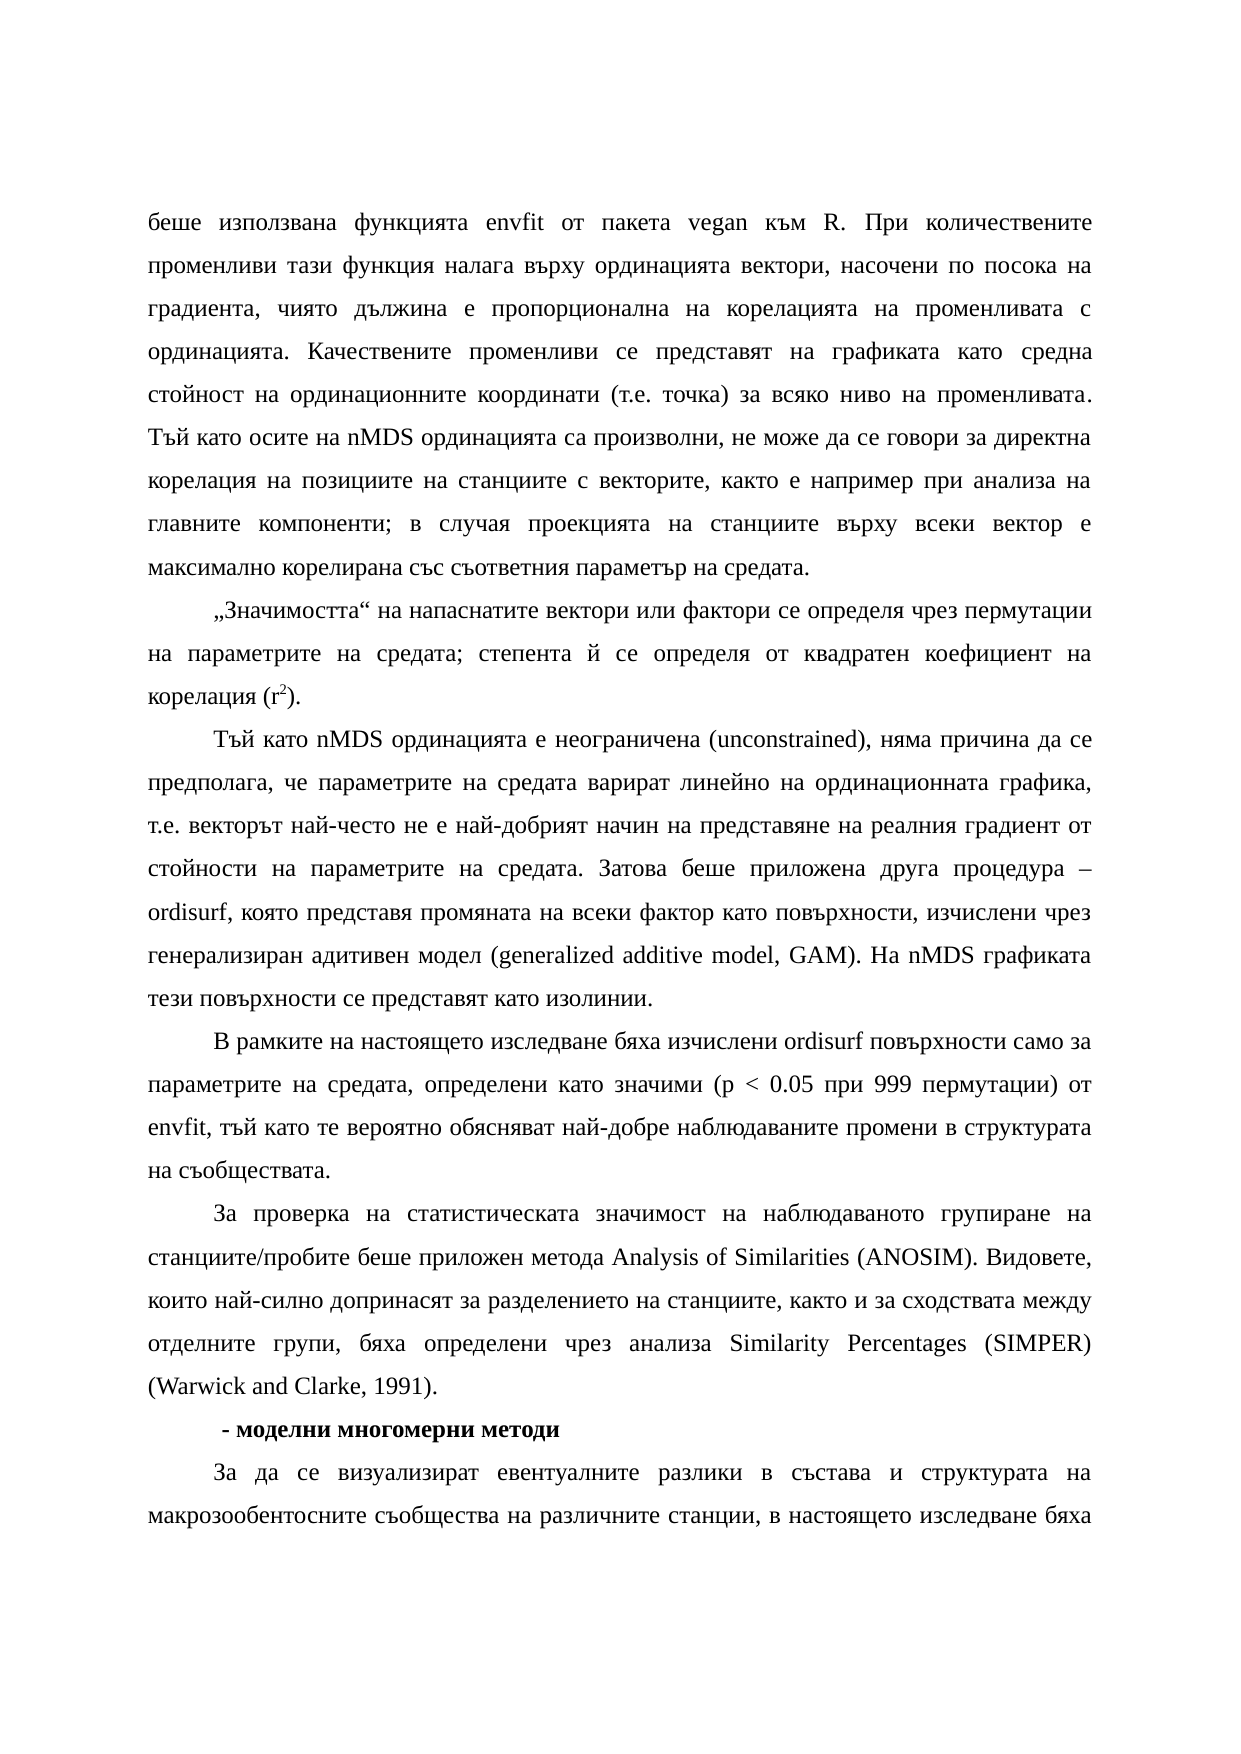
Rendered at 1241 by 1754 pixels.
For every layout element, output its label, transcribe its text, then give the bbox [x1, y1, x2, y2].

text - моделни многомерни методи [148, 1414, 1093, 1443]
text Тъй като nMDS ординацията е неограничена (unconstrained), няма причина да се предполага, че параметрите на средата варират линейно на ординационната графика, т.е. векторът най-често не е най-добрият начин на представяне на реалния градиент от стойности на параметрите на средата. Затова беше приложена друга процедура – ordisurf, която представя промяната на всеки фактор като повърхности, изчислени чрез генерализиран адитивен модел (generalized additive model, GAM). На nMDS графиката тези повърхности се представят като изолинии. [148, 724, 1093, 1012]
text беше използвана функцията envfit от пакета vegan към R. При количествените променливи тази функция налага върху ординацията вектори, насочени по посока на градиента, чиято дължина е пропорционална на корелацията на променливата с ординацията. Качествените променливи се представят на графиката като средна стойност на ординационните координати (т.е. точка) за всяко ниво на променливата. Тъй като осите на nMDS ординацията са произволни, не може да се говори за директна корелация на позициите на станциите с векторите, както е например при анализа на главните компоненти; в случая проекцията на станциите върху всеки вектор е максимално корелирана със съответния параметър на средата. [148, 207, 1093, 580]
text В рамките на настоящето изследване бяха изчислени ordisurf повърхности само за параметрите на средата, определени като значими (p < 0.05 при 999 пермутации) от envfit, тъй като те вероятно обясняват най-добре наблюдаваните промени в структурата на съобществата. [148, 1026, 1093, 1184]
text За проверка на статистическата значимост на наблюдаваното групиране на станциите/пробите беше приложен метода Analysis of Similarities (ANOSIM). Видовете, които най-силно допринасят за разделението на станциите, както и за сходствата между отделните групи, бяха определени чрез анализа Similarity Percentages (SIMPER) (Warwick and Clarke, 1991). [148, 1198, 1093, 1400]
text „Значимостта“ на напаснатите вектори или фактори се определя чрез пермутации на параметрите на средата; степента й се определя от квадратен коефициент на корелация (r2). [148, 595, 1093, 710]
text За да се визуализират евентуалните разлики в състава и структурата на макрозообентосните съобщества на различните станции, в настоящето изследване бяха [148, 1457, 1093, 1529]
